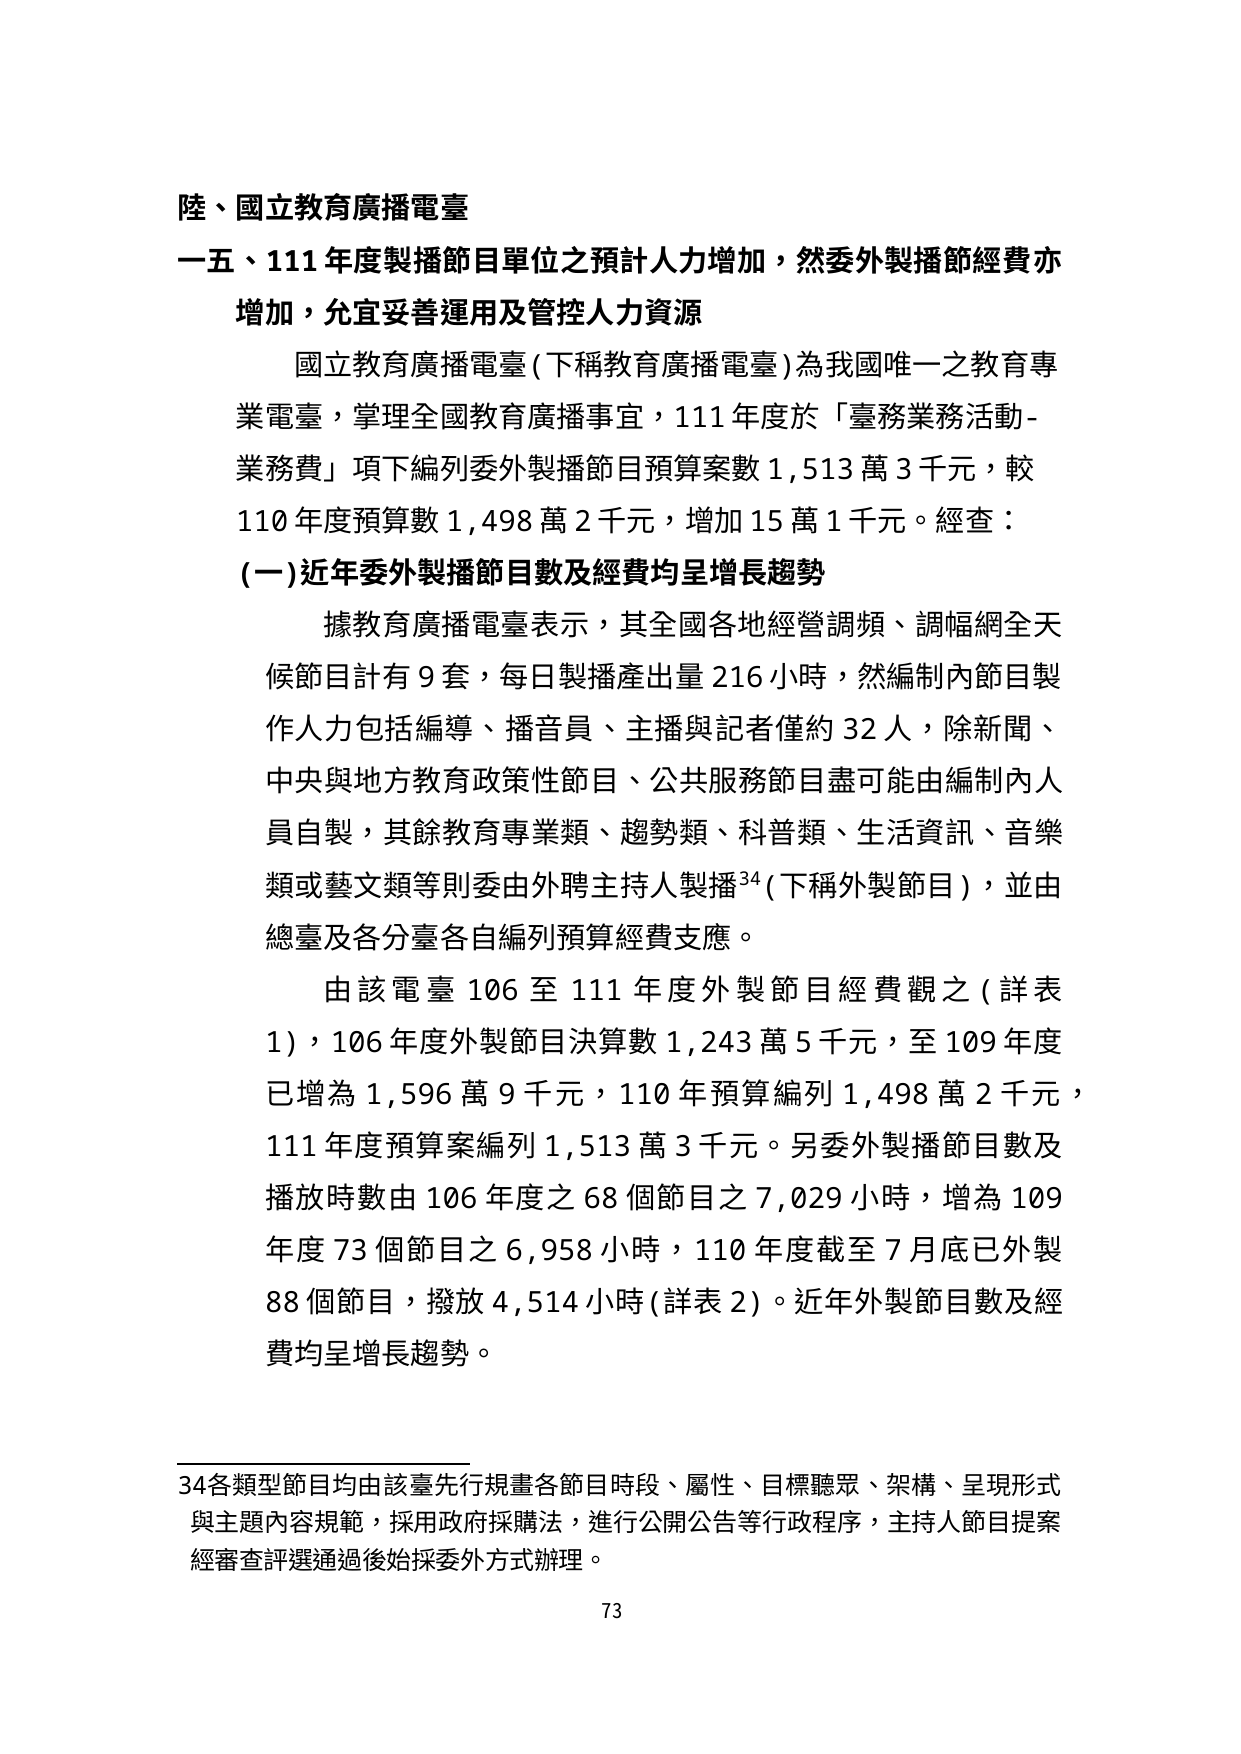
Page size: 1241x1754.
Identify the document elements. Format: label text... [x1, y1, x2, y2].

text 由該電臺106至111年度外製節目經費觀之(詳表1)，106年度外製節目決算數1,243萬5千元，至109年度已增為1,596萬9千元，110年預算編列1,498萬2千元，111年度預算案編列1,513萬3千元。另委外製播節目數及播放時數由106年度之68個節目之7,029小時，增為109年度73個節目之6,958小時，110年度截至7月底已外製88個節目，撥放4,514小時(詳表2)。近年外製節目數及經費均呈增長趨勢。 [265, 958, 1063, 1375]
text 據教育廣播電臺表示，其全國各地經營調頻、調幅網全天候節目計有9套，每日製播產出量216小時，然編制內節目製作人力包括編導、播音員、主播與記者僅約32人，除新聞、中央與地方教育政策性節目、公共服務節目盡可能由編制內人員自製，其餘教育專業類、趨勢類、科普類、生活資訊、音樂類或藝文類等則委由外聘主持人製播(下稱外製節目)，並由總臺及各分臺各自編列預算經費支應。 [265, 594, 1063, 958]
text 國立教育廣播電臺(下稱教育廣播電臺)為我國唯一之教育專業電臺，掌理全國教育廣播事宜，111年度於「臺務業務活動-業務費」項下編列委外製播節目預算案數1,513萬3千元，較110年度預算數1,498萬2千元，增加15萬1千元。經查： [236, 333, 1063, 542]
text 陸、國立教育廣播電臺 [177, 177, 1063, 229]
text 各類型節目均由該臺先行規畫各節目時段、屬性、目標聽眾、架構、呈現形式與主題內容規範，採用政府採購法，進行公開公告等行政程序，主持人節目提案經審查評選通過後始採委外方式辦理。 [177, 1464, 1063, 1577]
text (一)近年委外製播節目數及經費均呈增長趨勢 [236, 542, 1063, 594]
text 一五、111年度製播節目單位之預計人力增加，然委外製播節經費亦增加，允宜妥善運用及管控人力資源 [177, 229, 1063, 333]
